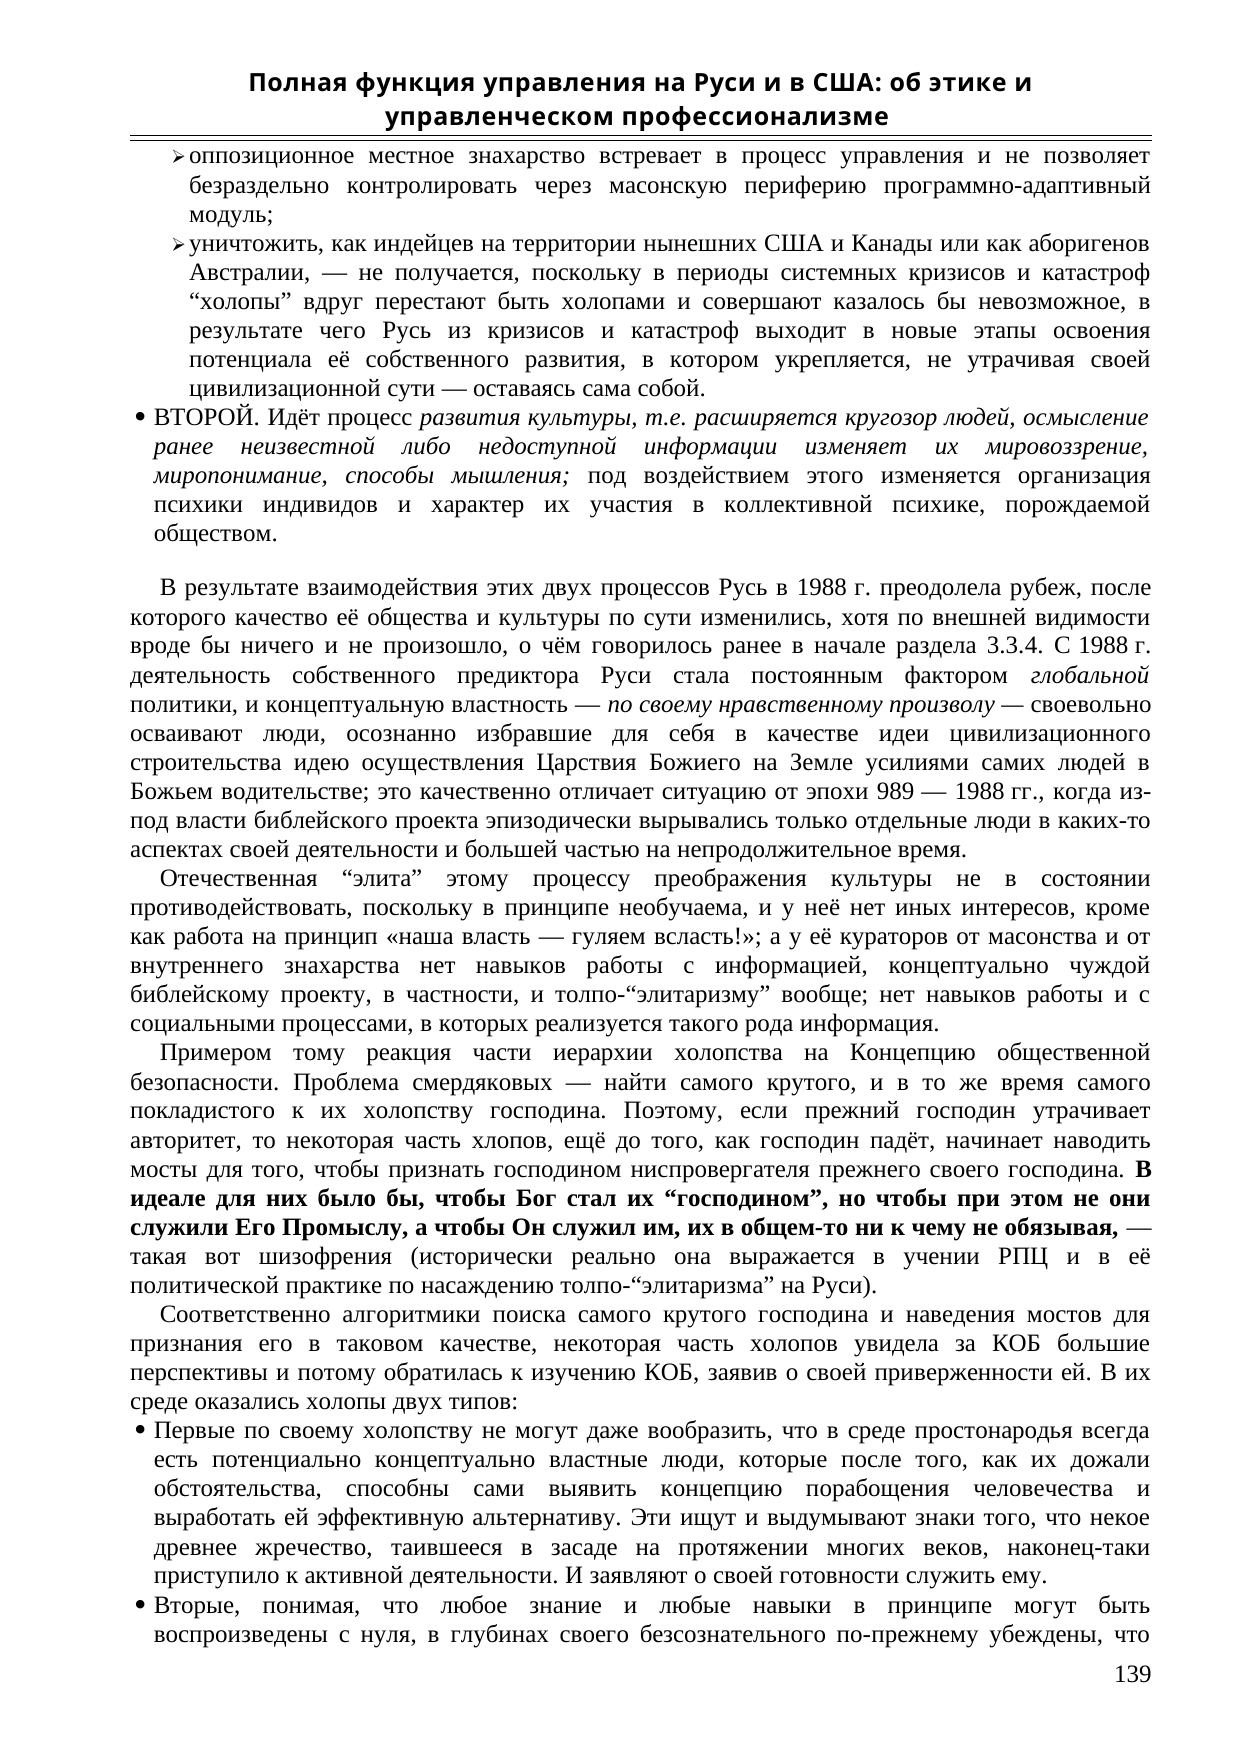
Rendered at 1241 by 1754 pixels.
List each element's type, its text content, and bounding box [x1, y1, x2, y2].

list уничтожить, как индейцев на территории нынешних США и Канады или как аборигенов Австралии, — не получается, поскольку в периоды системных кризисов и катастроф “холопы” вдруг перестают быть холопами и совершают казалось бы невозможное, в результате чего Русь из кризисов и катастроф выходит в новые этапы освоения потенциала её собственного развития, в котором укрепляется, не утрачивая своей цивилизационной сути — оставаясь сама собой. [171, 228, 1152, 402]
text Примером тому реакция части иерархии холопства на Концепцию общественной безопасности. Проблема смердяковых — найти самого крутого, и в то же время самого покладистого к их холопству господина. Поэтому, если прежний господин утрачивает авторитет, то некоторая часть хлопов, ещё до того, как господин падёт, начинает наводить мосты для того, чтобы признать господином ниспровергателя прежнего своего господина. В идеале для них было бы, чтобы Бог стал их “господином”, но чтобы при этом не они служили Его Промыслу, а чтобы Он служил им, их в общем-то ни к чему не обязывая, — такая вот шизофрения (исторически реально она выражается в учении РПЦ и в её политической практике по насаждению толпо-“элитаризма” на Руси). [130, 1037, 1152, 1299]
list оппозиционное местное знахарство встревает в процесс управления и не позволяет безраздельно контролировать через масонскую периферию программно-адаптивный модуль; [171, 141, 1152, 228]
text Соответственно алгоритмики поиска самого крутого господина и наведения мостов для признания его в таковом качестве, некоторая часть холопов увидела за КОБ большие перспективы и потому обратилась к изучению КОБ, заявив о своей приверженности ей. В их среде оказались холопы двух типов: [130, 1299, 1152, 1415]
text В результате взаимодействия этих двух процессов Русь в 1988 г. преодолела рубеж, после которого качество её общества и культуры по сути изменились, хотя по внешней видимости вроде бы ничего и не произошло, о чём говорилось ранее в начале раздела 3.3.4. С 1988 г. деятельность собственного предиктора Руси стала постоянным фактором глобальной политики, и концептуальную властность — по своему нравственному произволу — своевольно осваивают люди, осознанно избравшие для себя в качестве идеи цивилизационного строительства идею осуществления Царствия Божиего на Земле усилиями самих людей в Божьем водительстве; это качественно отличает ситуацию от эпохи 989 — 1988 гг., когда из-под власти библейского проекта эпизодически вырывались только отдельные люди в каких-то аспектах своей деятельности и большей частью на непродолжительное время. [130, 572, 1152, 863]
list Первые по своему холопству не могут даже вообразить, что в среде простонародья всегда есть потенциально концептуально властные люди, которые после того, как их дожали обстоятельства, способны сами выявить концепцию порабощения человечества и выработать ей эффективную альтернативу. Эти ищут и выдумывают знаки того, что некое древнее жречество, таившееся в засаде на протяжении многих веков, наконец-таки приступило к активной деятельности. И заявляют о своей готовности служить ему. [136, 1415, 1152, 1589]
list ВТОРОЙ. Идёт процесс развития культуры, т.е. расширяется кругозор людей, осмысление ранее неизвестной либо недоступной информации изменяет их мировоззрение, миропонимание, способы мышления; под воздействием этого изменяется организация психики индивидов и характер их участия в коллективной психике, порождаемой обществом. [136, 402, 1152, 547]
text Отечественная “элита” этому процессу преображения культуры не в состоянии противодействовать, поскольку в принципе необучаема, и у неё нет иных интересов, кроме как работа на принцип «наша власть — гуляем всласть!»; а у её кураторов от масонства и от внутреннего знахарства нет навыков работы с информацией, концептуально чуждой библейскому проекту, в частности, и толпо-“элитаризму” вообще; нет навыков работы и с социальными процессами, в которых реализуется такого рода информация. [130, 863, 1152, 1037]
list Вторые, понимая, что любое знание и любые навыки в принципе могут быть воспроизведены с нуля, в глубинах своего безсознательного по-прежнему убеждены, что [136, 1589, 1152, 1648]
